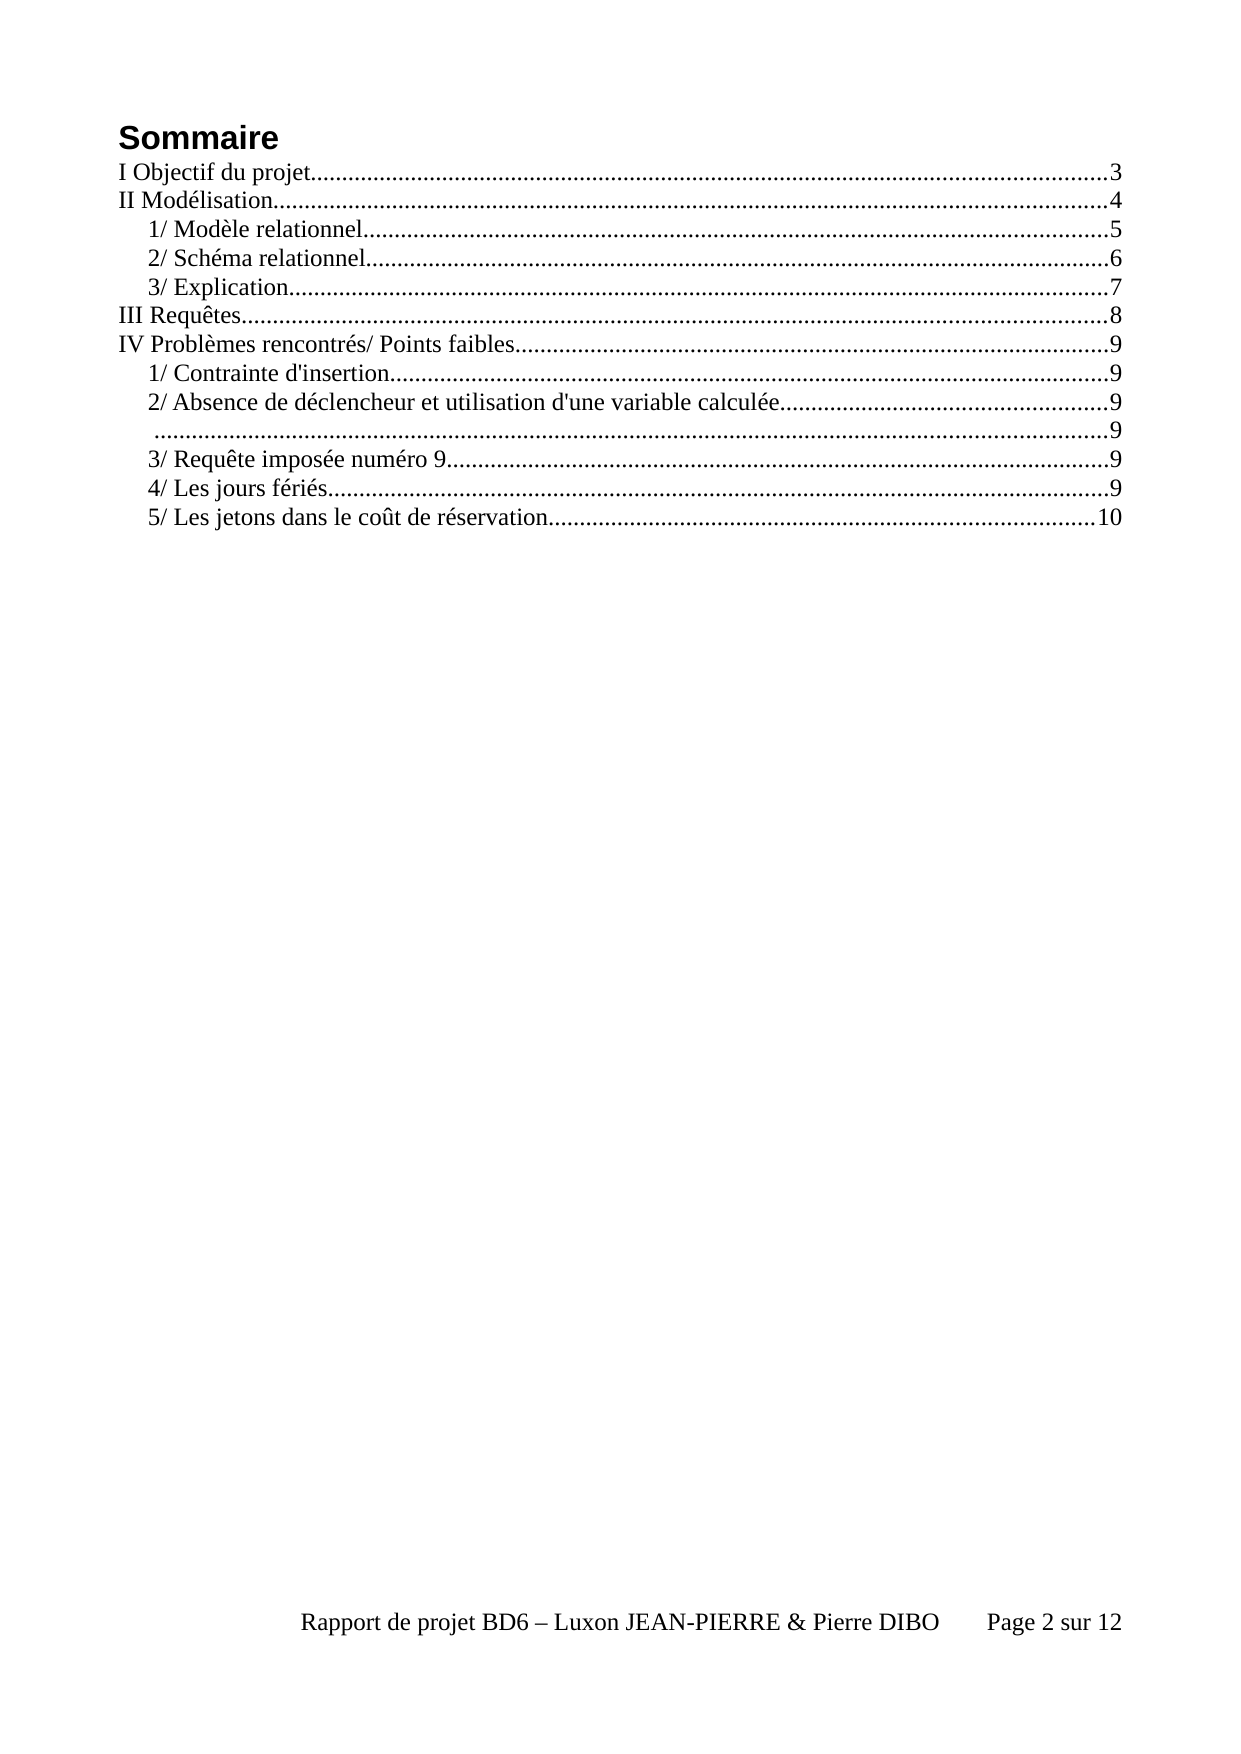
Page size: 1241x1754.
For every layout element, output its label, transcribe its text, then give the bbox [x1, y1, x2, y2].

text 9 [148, 415, 1122, 444]
text II Modélisation 4 [118, 185, 1122, 214]
text 5/ Les jetons dans le coût de réservation 10 [148, 502, 1122, 530]
text 3/ Explication 7 [148, 272, 1122, 300]
text 4/ Les jours fériés 9 [148, 473, 1122, 502]
text 2/ Absence de déclencheur et utilisation d'une variable calculée 9 [148, 387, 1122, 415]
text IV Problèmes rencontrés/ Points faibles 9 [118, 329, 1122, 358]
subtitle Sommaire [118, 118, 1122, 157]
text 2/ Schéma relationnel 6 [148, 243, 1122, 272]
text III Requêtes 8 [118, 300, 1122, 329]
text 3/ Requête imposée numéro 9 9 [148, 444, 1122, 473]
text 1/ Modèle relationnel 5 [148, 214, 1122, 243]
text 1/ Contrainte d'insertion 9 [148, 358, 1122, 387]
text I Objectif du projet 3 [118, 157, 1122, 185]
